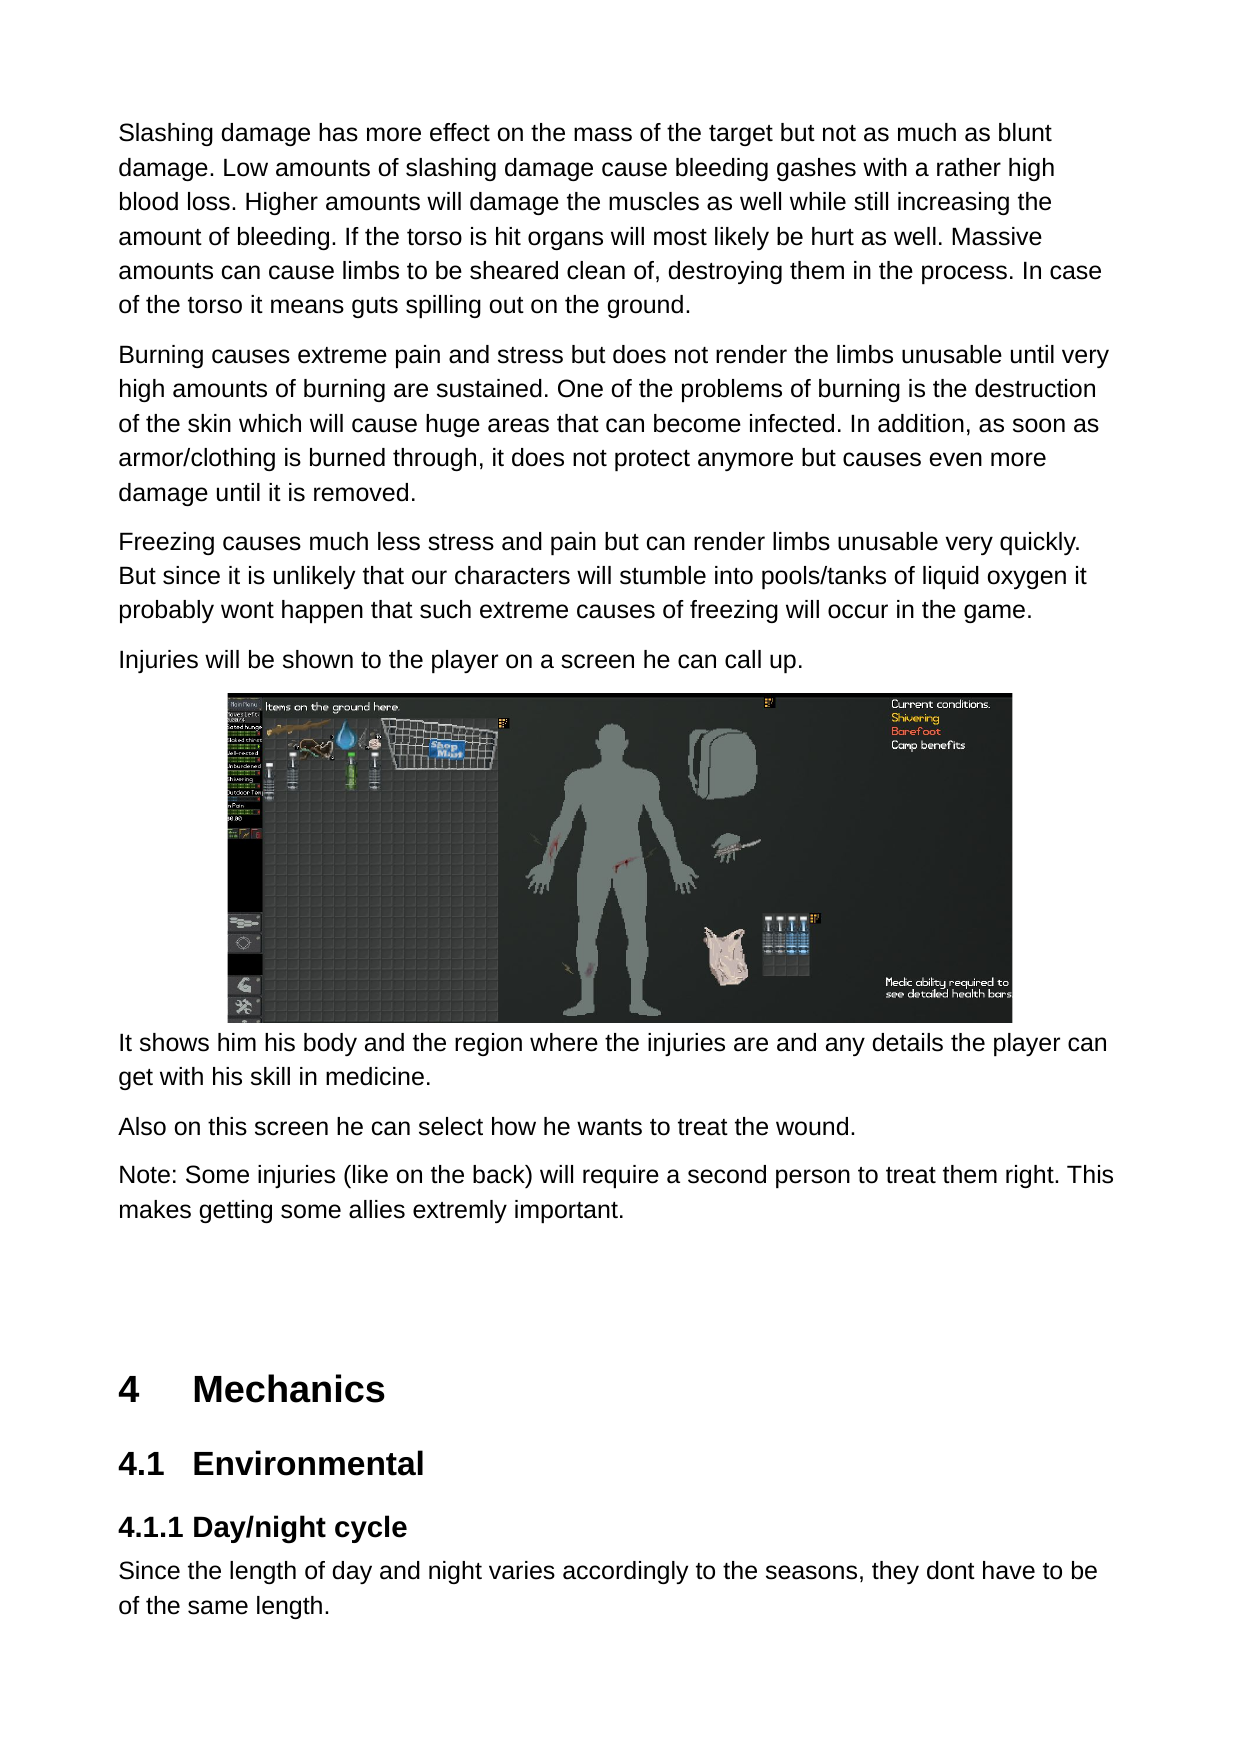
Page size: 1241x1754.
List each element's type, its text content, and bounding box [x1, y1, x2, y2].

text It shows him his body and the region where the injuries are and any details the player can get with his skill in medicine. [118, 1023, 1122, 1091]
picture [227, 693, 1013, 1023]
text Freezing causes much less stress and pain but can render limbs unusable very quickly. But since it is unlikely that our characters will stumble into pools/tanks of liquid oxygen it probably wont happen that such extreme causes of freezing will occur in the game. [118, 527, 1122, 624]
subtitle Mechanics [118, 1367, 1122, 1411]
text Injuries will be shown to the player on a screen he can call up. [118, 644, 1122, 673]
text Slashing damage has more effect on the mass of the target but not as much as blunt damage. Low amounts of slashing damage cause bleeding gashes with a rather high blood loss. Higher amounts will damage the muscles as well while still increasing the amount of bleeding. If the torso is hit organs will most likely be hurt as well. Massive amounts can cause limbs to be sheared clean of, destroying them in the process. In case of the torso it means guts spilling out on the ground. [118, 118, 1122, 319]
subtitle Day/night cycle [118, 1510, 1122, 1544]
text Note: Some injuries (like on the back) will require a second person to treat them right. This makes getting some allies extremly important. [118, 1161, 1122, 1224]
text Since the length of day and night varies accordingly to the seasons, they dont have to be of the same length. [118, 1556, 1122, 1619]
text Also on this screen he can select how he wants to treat the wound. [118, 1111, 1122, 1140]
text Burning causes extreme pain and stress but does not render the limbs unusable until very high amounts of burning are sustained. One of the problems of burning is the destruction of the skin which will cause huge areas that can become infected. In addition, as soon as armor/clothing is burned through, it does not protect anymore but causes even more damage until it is removed. [118, 339, 1122, 506]
subtitle Environmental [118, 1444, 1122, 1483]
